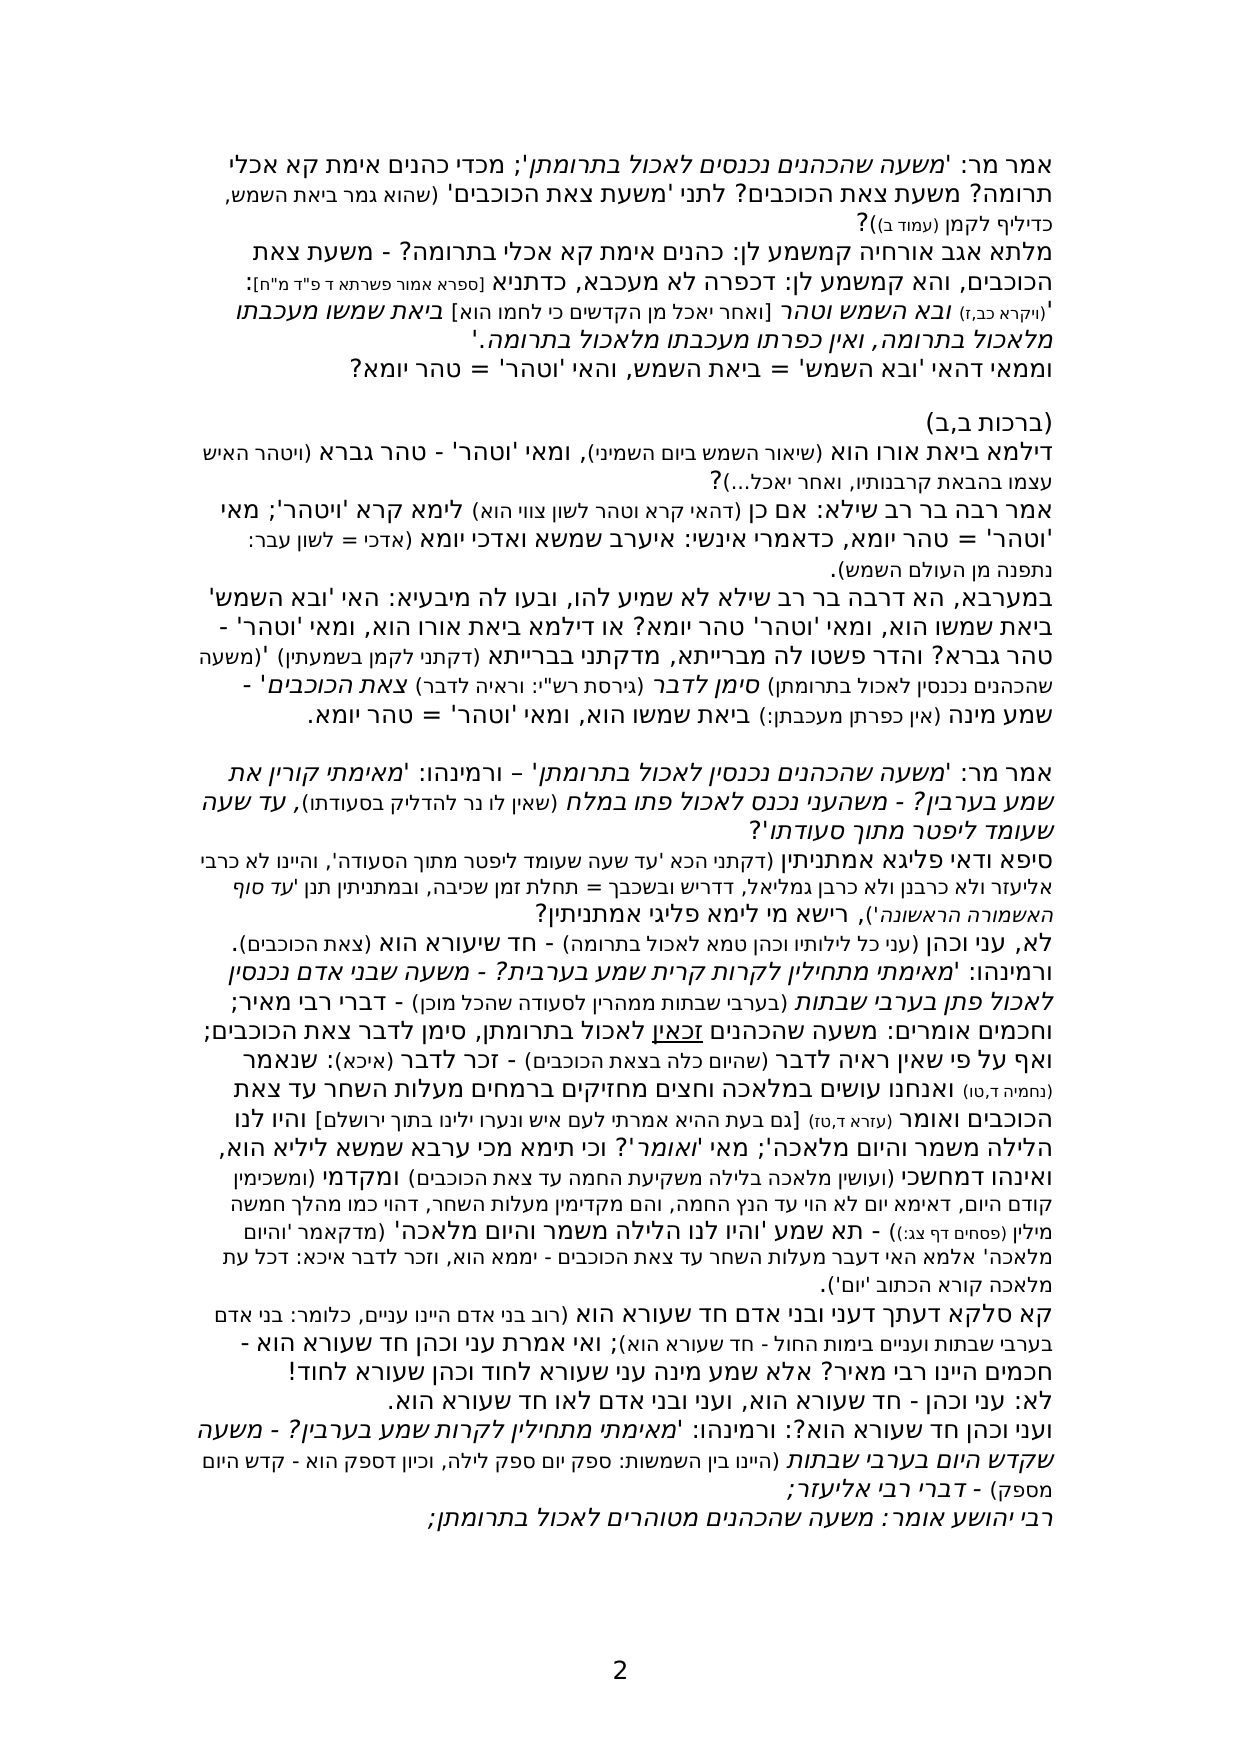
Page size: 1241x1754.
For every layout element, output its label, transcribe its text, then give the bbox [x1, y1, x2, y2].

text במערבא, הא דרבה בר רב שילא לא שמיע להו, ובעו לה מיבעיא: האי 'ובא השמש' ביאת שמשו הוא, ומאי 'וטהר' טהר יומא? או דילמא ביאת אורו הוא, ומאי 'וטהר' - טהר גברא? והדר פשטו לה מברייתא, מדקתני בברייתא (דקתני לקמן בשמעתין) '(משעה שהכהנים נכנסין לאכול בתרומתן) סימן לדבר (גירסת רש"י: וראיה לדבר) צאת הכוכבים' - שמע מינה (אין כפרתן מעכבתן:) ביאת שמשו הוא, ומאי 'וטהר' = טהר יומא. [187, 583, 1053, 729]
text אמר מר: 'משעה שהכהנים נכנסין לאכול בתרומתן' – ורמינהו: 'מאימתי קורין את שמע בערבין? - משהעני נכנס לאכול פתו במלח (שאין לו נר להדליק בסעודתו), עד שעה שעומד ליפטר מתוך סעודתו'? [187, 758, 1053, 846]
text סיפא ודאי פליגא אמתניתין (דקתני הכא 'עד שעה שעומד ליפטר מתוך הסעודה', והיינו לא כרבי אליעזר ולא כרבנן ולא כרבן גמליאל, דדריש ובשכבך = תחלת זמן שכיבה, ובמתניתין תנן 'עד סוף האשמורה הראשונה'), רישא מי לימא פליגי אמתניתין? [187, 846, 1053, 928]
text אמר מר: 'משעה שהכהנים נכנסים לאכול בתרומתן'; מכדי כהנים אימת קא אכלי תרומה? משעת צאת הכוכבים? לתני 'משעת צאת הכוכבים' (שהוא גמר ביאת השמש, כדיליף לקמן (עמוד ב))? [187, 150, 1053, 238]
text מלתא אגב אורחיה קמשמע לן: כהנים אימת קא אכלי בתרומה? - משעת צאת הכוכבים, והא קמשמע לן: דכפרה לא מעכבא, כדתניא [ספרא אמור פשרתא ד פ"ד מ"ח]: '(ויקרא כב,ז) ובא השמש וטהר [ואחר יאכל מן הקדשים כי לחמו הוא] ביאת שמשו מעכבתו מלאכול בתרומה, ואין כפרתו מעכבתו מלאכול בתרומה.' [187, 238, 1053, 354]
text לא, עני וכהן (עני כל לילותיו וכהן טמא לאכול בתרומה) - חד שיעורא הוא (צאת הכוכבים). [187, 928, 1053, 958]
text וממאי דהאי 'ובא השמש' = ביאת השמש, והאי 'וטהר' = טהר יומא? [187, 354, 1053, 384]
text רבי יהושע אומר: משעה שהכהנים מטוהרים לאכול בתרומתן; [187, 1503, 1053, 1533]
text אמר רבה בר רב שילא: אם כן (דהאי קרא וטהר לשון צווי הוא) לימא קרא 'ויטהר'; מאי 'וטהר' = טהר יומא, כדאמרי אינשי: איערב שמשא ואדכי יומא (אדכי = לשון עבר: נתפנה מן העולם השמש). [187, 495, 1053, 583]
text ועני וכהן חד שעורא הוא?: ורמינהו: 'מאימתי מתחילין לקרות שמע בערבין? - משעה שקדש היום בערבי שבתות (היינו בין השמשות: ספק יום ספק לילה, וכיון דספק הוא - קדש היום מספק) - דברי רבי אליעזר; [187, 1416, 1053, 1503]
text לא: עני וכהן - חד שעורא הוא, ועני ובני אדם לאו חד שעורא הוא. [187, 1387, 1053, 1416]
text ורמינהו: 'מאימתי מתחילין לקרות קרית שמע בערבית? - משעה שבני אדם נכנסין לאכול פתן בערבי שבתות (בערבי שבתות ממהרין לסעודה שהכל מוכן) - דברי רבי מאיר; וחכמים אומרים: משעה שהכהנים זכאין לאכול בתרומתן, סימן לדבר צאת הכוכבים; ואף על פי שאין ראיה לדבר (שהיום כלה בצאת הכוכבים) - זכר לדבר (איכא): שנאמר (נחמיה ד,טו) ואנחנו עושים במלאכה וחצים מחזיקים ברמחים מעלות השחר עד צאת הכוכבים ואומר (עזרא ד,טז) [גם בעת ההיא אמרתי לעם איש ונערו ילינו בתוך ירושלם] והיו לנו הלילה משמר והיום מלאכה'; מאי 'ואומר'? וכי תימא מכי ערבא שמשא ליליא הוא, ואינהו דמחשכי (ועושין מלאכה בלילה משקיעת החמה עד צאת הכוכבים) ומקדמי (ומשכימין קודם היום, דאימא יום לא הוי עד הנץ החמה, והם מקדימין מעלות השחר, דהוי כמו מהלך חמשה מילין (פסחים דף צג:)) - תא שמע 'והיו לנו הלילה משמר והיום מלאכה' (מדקאמר 'והיום מלאכה' אלמא האי דעבר מעלות השחר עד צאת הכוכבים - יממא הוא, וזכר לדבר איכא: דכל עת מלאכה קורא הכתוב 'יום'). [187, 958, 1053, 1299]
text דילמא ביאת אורו הוא (שיאור השמש ביום השמיני), ומאי 'וטהר' - טהר גברא (ויטהר האיש עצמו בהבאת קרבנותיו, ואחר יאכל...)? [187, 437, 1053, 495]
text (ברכות ב,ב) [187, 408, 1053, 437]
text קא סלקא דעתך דעני ובני אדם חד שעורא הוא (רוב בני אדם היינו עניים, כלומר: בני אדם בערבי שבתות ועניים בימות החול - חד שעורא הוא); ואי אמרת עני וכהן חד שעורא הוא - חכמים היינו רבי מאיר? אלא שמע מינה עני שעורא לחוד וכהן שעורא לחוד! [187, 1299, 1053, 1387]
